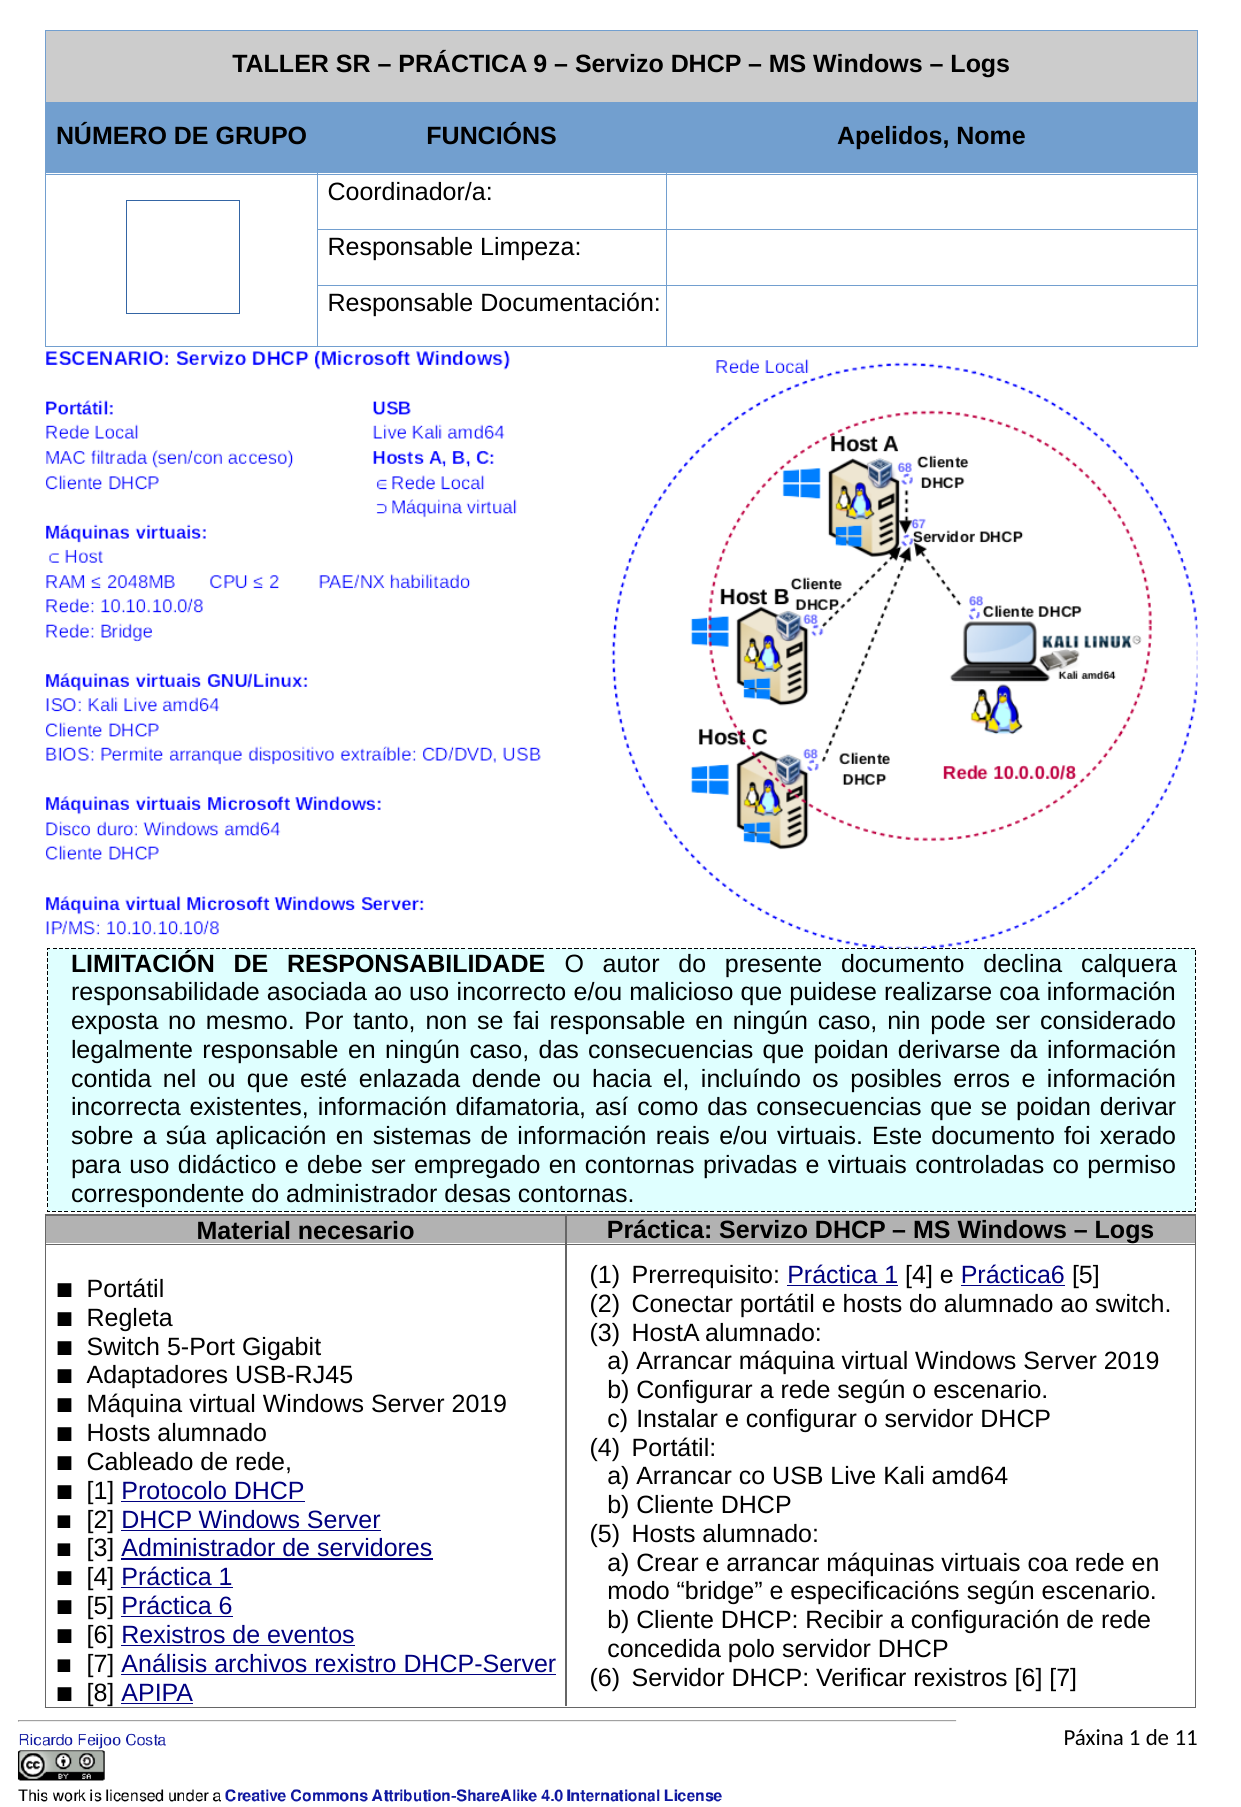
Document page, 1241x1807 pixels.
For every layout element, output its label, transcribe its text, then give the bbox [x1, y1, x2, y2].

table_cell Responsable Limpeza: [318, 230, 666, 284]
table_cell Responsable Documentación: [318, 286, 666, 346]
table_cell [667, 286, 1197, 346]
table_cell Coordinador/a: [318, 175, 666, 229]
table_cell Apelidos, Nome [667, 103, 1197, 173]
table_header Material necesario [46, 1216, 565, 1243]
table_cell NÚMERO DE GRUPO [46, 103, 317, 173]
table_header TALLER SR – PRÁCTICA 9 – Servizo DHCP – MS Windows – Logs [46, 31, 1197, 102]
picture [8, 1715, 957, 1806]
table_cell FUNCIÓNS [318, 103, 666, 173]
table_cell Prerrequisito: Práctica 1 [4] e Práctica6 [5] Conectar portátil e hosts do alumnado ao switch. HostA alumnado: Arrancar máquina virtual Windows Server 2019 Configurar a rede según o escenario. Instalar e configurar o servidor DHCP Portátil: Arrancar co USB Live Kali amd64 Cliente DHCP Hosts alumnado: Crear e arrancar máquinas virtuais coa rede en modo “bridge” e especificacións según escenario. Cliente DHCP: Recibir a configuración de rede concedida polo servidor DHCP Servidor DHCP: Verificar rexistros [6] [7] [567, 1245, 1195, 1706]
table_header Práctica: Servizo DHCP – MS Windows – Logs [567, 1216, 1195, 1243]
table_cell [667, 230, 1197, 284]
table_cell Portátil Regleta Switch 5-Port Gigabit Adaptadores USB-RJ45 Máquina virtual Windows Server 2019 Hosts alumnado Cableado de rede, [1] Protocolo DHCP [2] DHCP Windows Server [3] Administrador de servidores [4] Práctica 1 [5] Práctica 6 [6] Rexistros de eventos [7] Análisis archivos rexistro DHCP-Server [8] APIPA [46, 1245, 565, 1706]
picture [45, 350, 1198, 948]
table_cell [46, 175, 317, 346]
table_cell [667, 175, 1197, 229]
